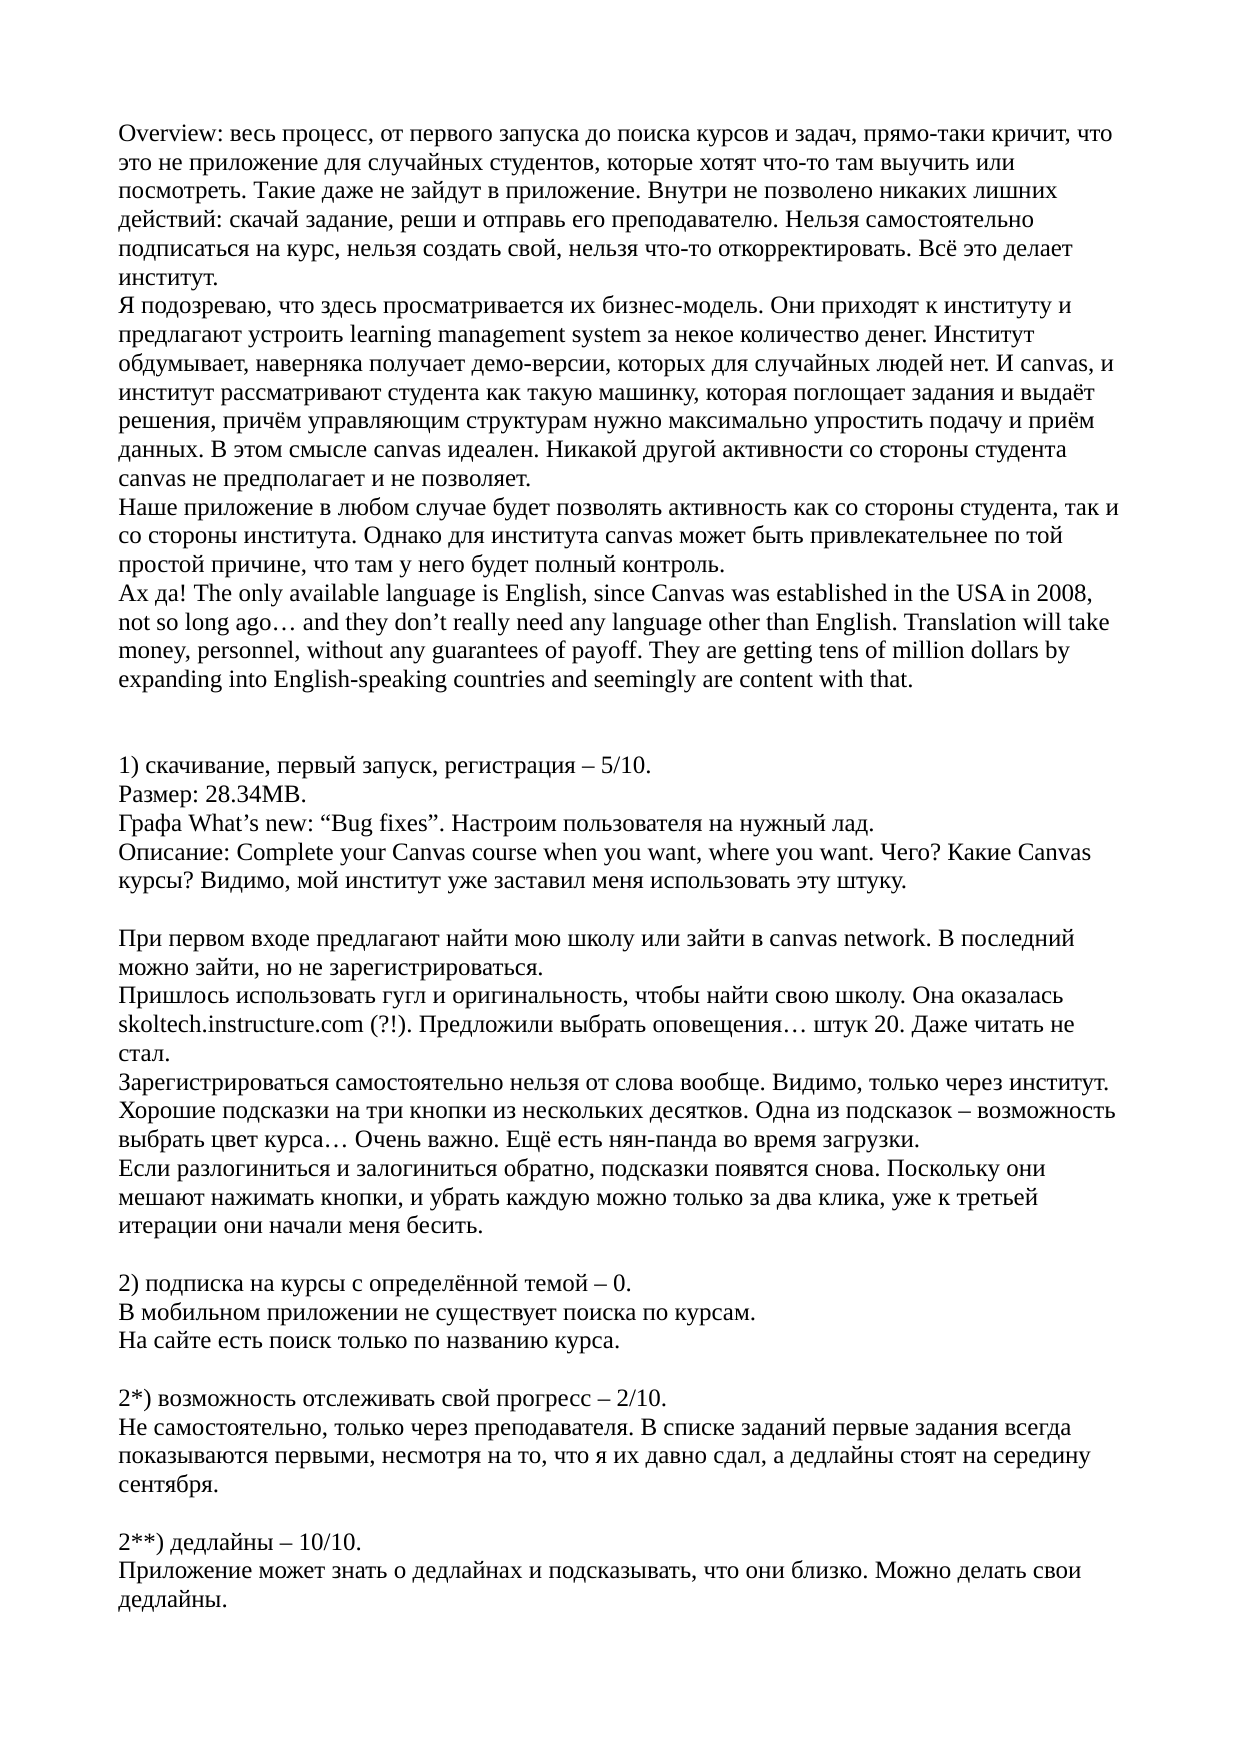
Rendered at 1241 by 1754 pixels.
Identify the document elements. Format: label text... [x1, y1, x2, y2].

text Если разлогиниться и залогиниться обратно, подсказки появятся снова. Поскольку они мешают нажимать кнопки, и убрать каждую можно только за два клика, уже к третьей итерации они начали меня бесить. [118, 1153, 1122, 1239]
text Я подозреваю, что здесь просматривается их бизнес-модель. Они приходят к институту и предлагают устроить learning management system за некое количество денег. Институт обдумывает, наверняка получает демо-версии, которых для случайных людей нет. И canvas, и институт рассматривают студента как такую машинку, которая поглощает задания и выдаёт решения, причём управляющим структурам нужно максимально упростить подачу и приём данных. В этом смысле canvas идеален. Никакой другой активности со стороны студента canvas не предполагает и не позволяет. [118, 291, 1122, 492]
text Графа What’s new: “Bug fixes”. Настроим пользователя на нужный лад. [118, 808, 1122, 837]
text На сайте есть поиск только по названию курса. [118, 1326, 1122, 1354]
text 2) подписка на курсы с определённой темой – 0. [118, 1268, 1122, 1297]
text 2*) возможность отслеживать свой прогресс – 2/10. [118, 1383, 1122, 1412]
text В мобильном приложении не существует поиска по курсам. [118, 1297, 1122, 1326]
text Размер: 28.34MB. [118, 779, 1122, 808]
text 2**) дедлайны – 10/10. [118, 1527, 1122, 1556]
text При первом входе предлагают найти мою школу или зайти в canvas network. В последний можно зайти, но не зарегистрироваться. [118, 923, 1122, 981]
text 1) скачивание, первый запуск, регистрация – 5/10. [118, 751, 1122, 779]
text Описание: Complete your Canvas course when you want, where you want. Чего? Какие Canvas курсы? Видимо, мой институт уже заставил меня использовать эту штуку. [118, 837, 1122, 894]
text Приложение может знать о дедлайнах и подсказывать, что они близко. Можно делать свои дедлайны. [118, 1556, 1122, 1613]
text Зарегистрироваться самостоятельно нельзя от слова вообще. Видимо, только через институт. [118, 1067, 1122, 1096]
text Наше приложение в любом случае будет позволять активность как со стороны студента, так и со стороны института. Однако для института canvas может быть привлекательнее по той простой причине, что там у него будет полный контроль. [118, 492, 1122, 578]
text Overview: весь процесс, от первого запуска до поиска курсов и задач, прямо-таки кричит, что это не приложение для случайных студентов, которые хотят что-то там выучить или посмотреть. Такие даже не зайдут в приложение. Внутри не позволено никаких лишних действий: скачай задание, реши и отправь его преподавателю. Нельзя самостоятельно подписаться на курс, нельзя создать свой, нельзя что-то откорректировать. Всё это делает институт. [118, 118, 1122, 291]
text Ах да! The only available language is English, since Canvas was established in the USA in 2008, not so long ago… and they don’t really need any language other than English. Translation will take money, personnel, without any guarantees of payoff. They are getting tens of million dollars by expanding into English-speaking countries and seemingly are content with that. [118, 578, 1122, 693]
text Не самостоятельно, только через преподавателя. В списке заданий первые задания всегда показываются первыми, несмотря на то, что я их давно сдал, а дедлайны стоят на середину сентября. [118, 1412, 1122, 1498]
text Хорошие подсказки на три кнопки из нескольких десятков. Одна из подсказок – возможность выбрать цвет курса… Очень важно. Ещё есть нян-панда во время загрузки. [118, 1096, 1122, 1153]
text Пришлось использовать гугл и оригинальность, чтобы найти свою школу. Она оказалась skoltech.instructure.com (?!). Предложили выбрать оповещения… штук 20. Даже читать не стал. [118, 981, 1122, 1067]
